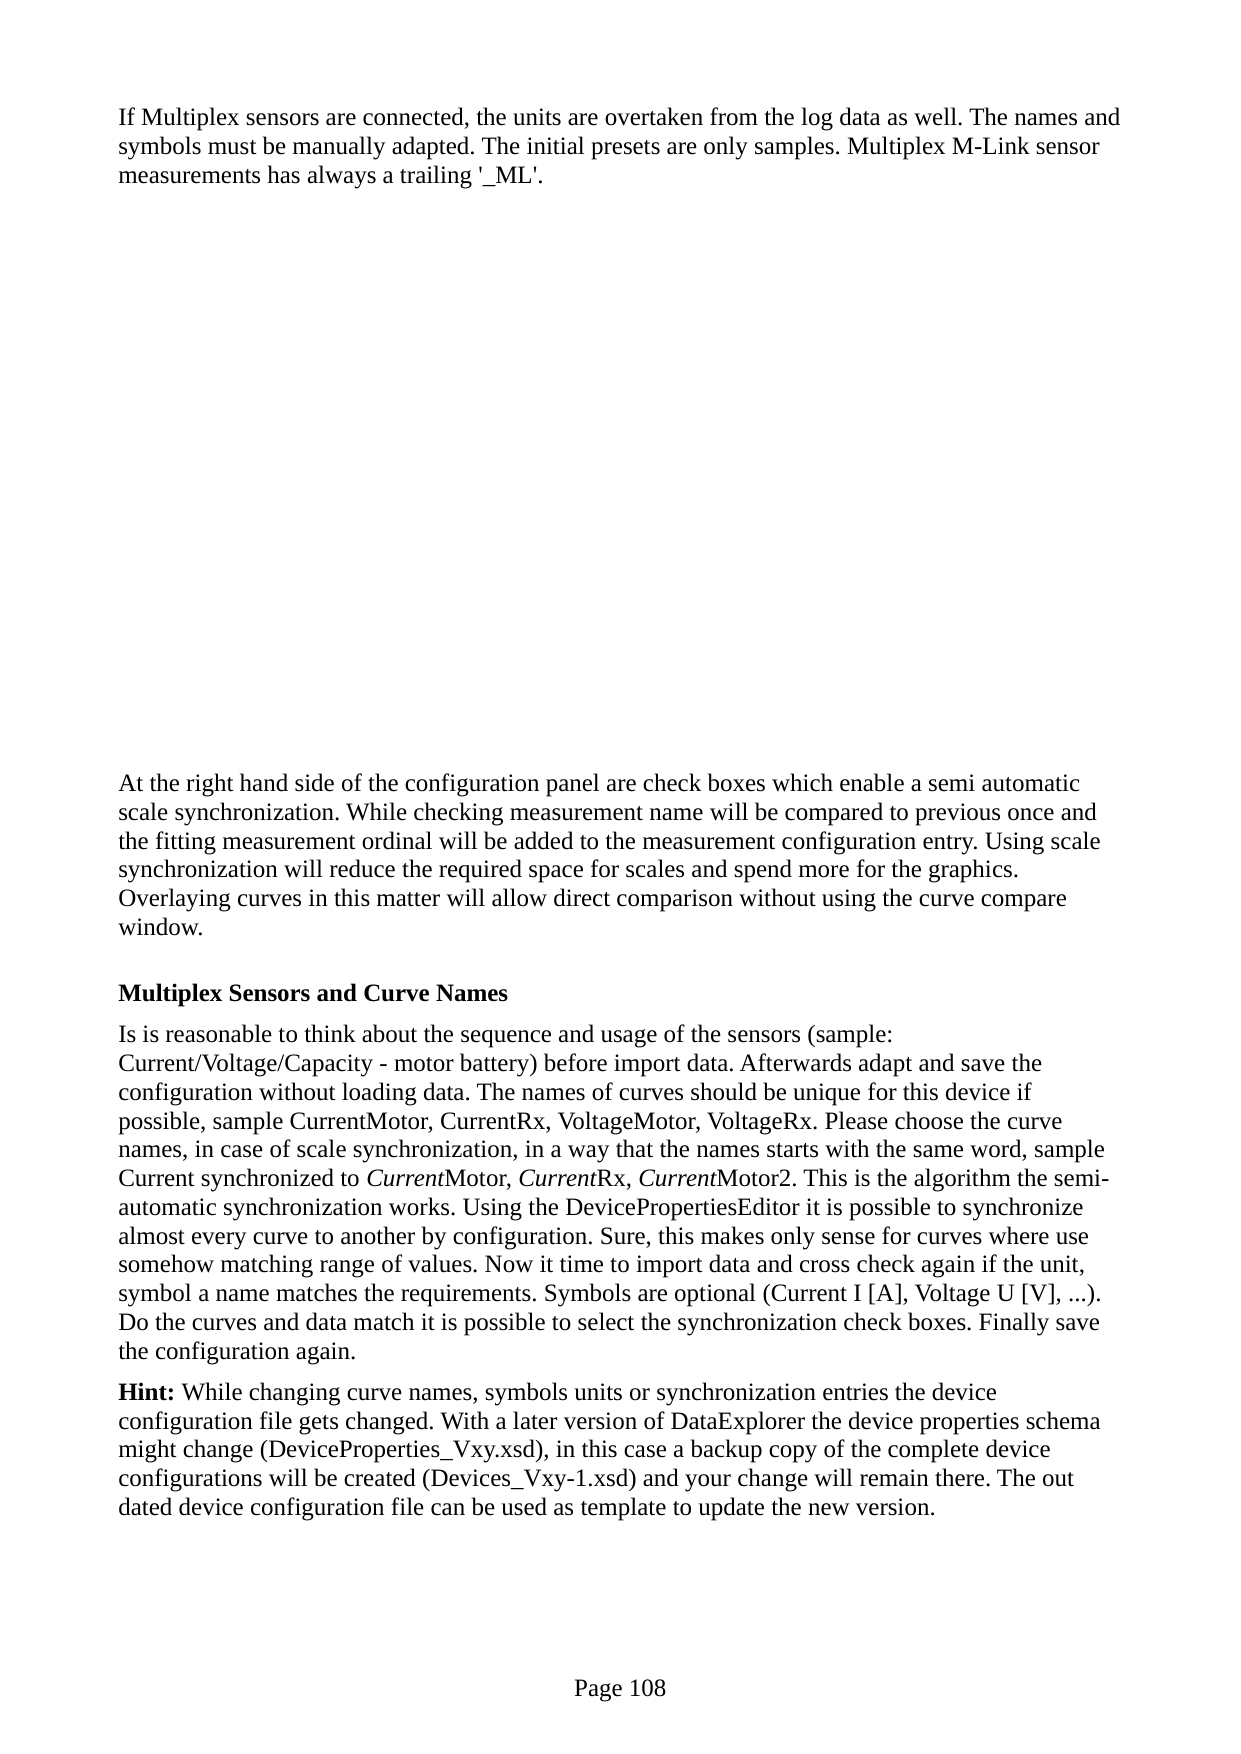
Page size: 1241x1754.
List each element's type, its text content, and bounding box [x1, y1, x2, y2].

subtitle Multiplex Sensors and Curve Names [118, 978, 1122, 1007]
text At the right hand side of the configuration panel are check boxes which enable a semi automatic scale synchronization. While checking measurement name will be compared to previous once and the fitting measurement ordinal will be added to the measurement configuration entry. Using scale synchronization will reduce the required space for scales and spend more for the graphics. Overlaying curves in this matter will allow direct comparison without using the curve compare window. [118, 768, 1122, 941]
text If Multiplex sensors are connected, the units are overtaken from the log data as well. The names and symbols must be manually adapted. The initial presets are only samples. Multiplex M-Link sensor measurements has always a trailing '_ML'. [118, 102, 1122, 188]
text Is is reasonable to think about the sequence and usage of the sensors (sample: Current/Voltage/Capacity - motor battery) before import data. Afterwards adapt and save the configuration without loading data. The names of curves should be unique for this device if possible, sample CurrentMotor, CurrentRx, VoltageMotor, VoltageRx. Please choose the curve names, in case of scale synchronization, in a way that the names starts with the same word, sample Current synchronized to CurrentMotor, CurrentRx, CurrentMotor2. This is the algorithm the semi-automatic synchronization works. Using the DevicePropertiesEditor it is possible to synchronize almost every curve to another by configuration. Sure, this makes only sense for curves where use somehow matching range of values. Now it time to import data and cross check again if the unit, symbol a name matches the requirements. Symbols are optional (Current I [A], Voltage U [V], ...). Do the curves and data match it is possible to select the synchronization check boxes. Finally save the configuration again. [118, 1019, 1122, 1364]
text Hint: While changing curve names, symbols units or synchronization entries the device configuration file gets changed. With a later version of DataExplorer the device properties schema might change (DeviceProperties_Vxy.xsd), in this case a backup copy of the complete device configurations will be created (Devices_Vxy-1.xsd) and your change will remain there. The out dated device configuration file can be used as template to update the new version. [118, 1377, 1122, 1521]
